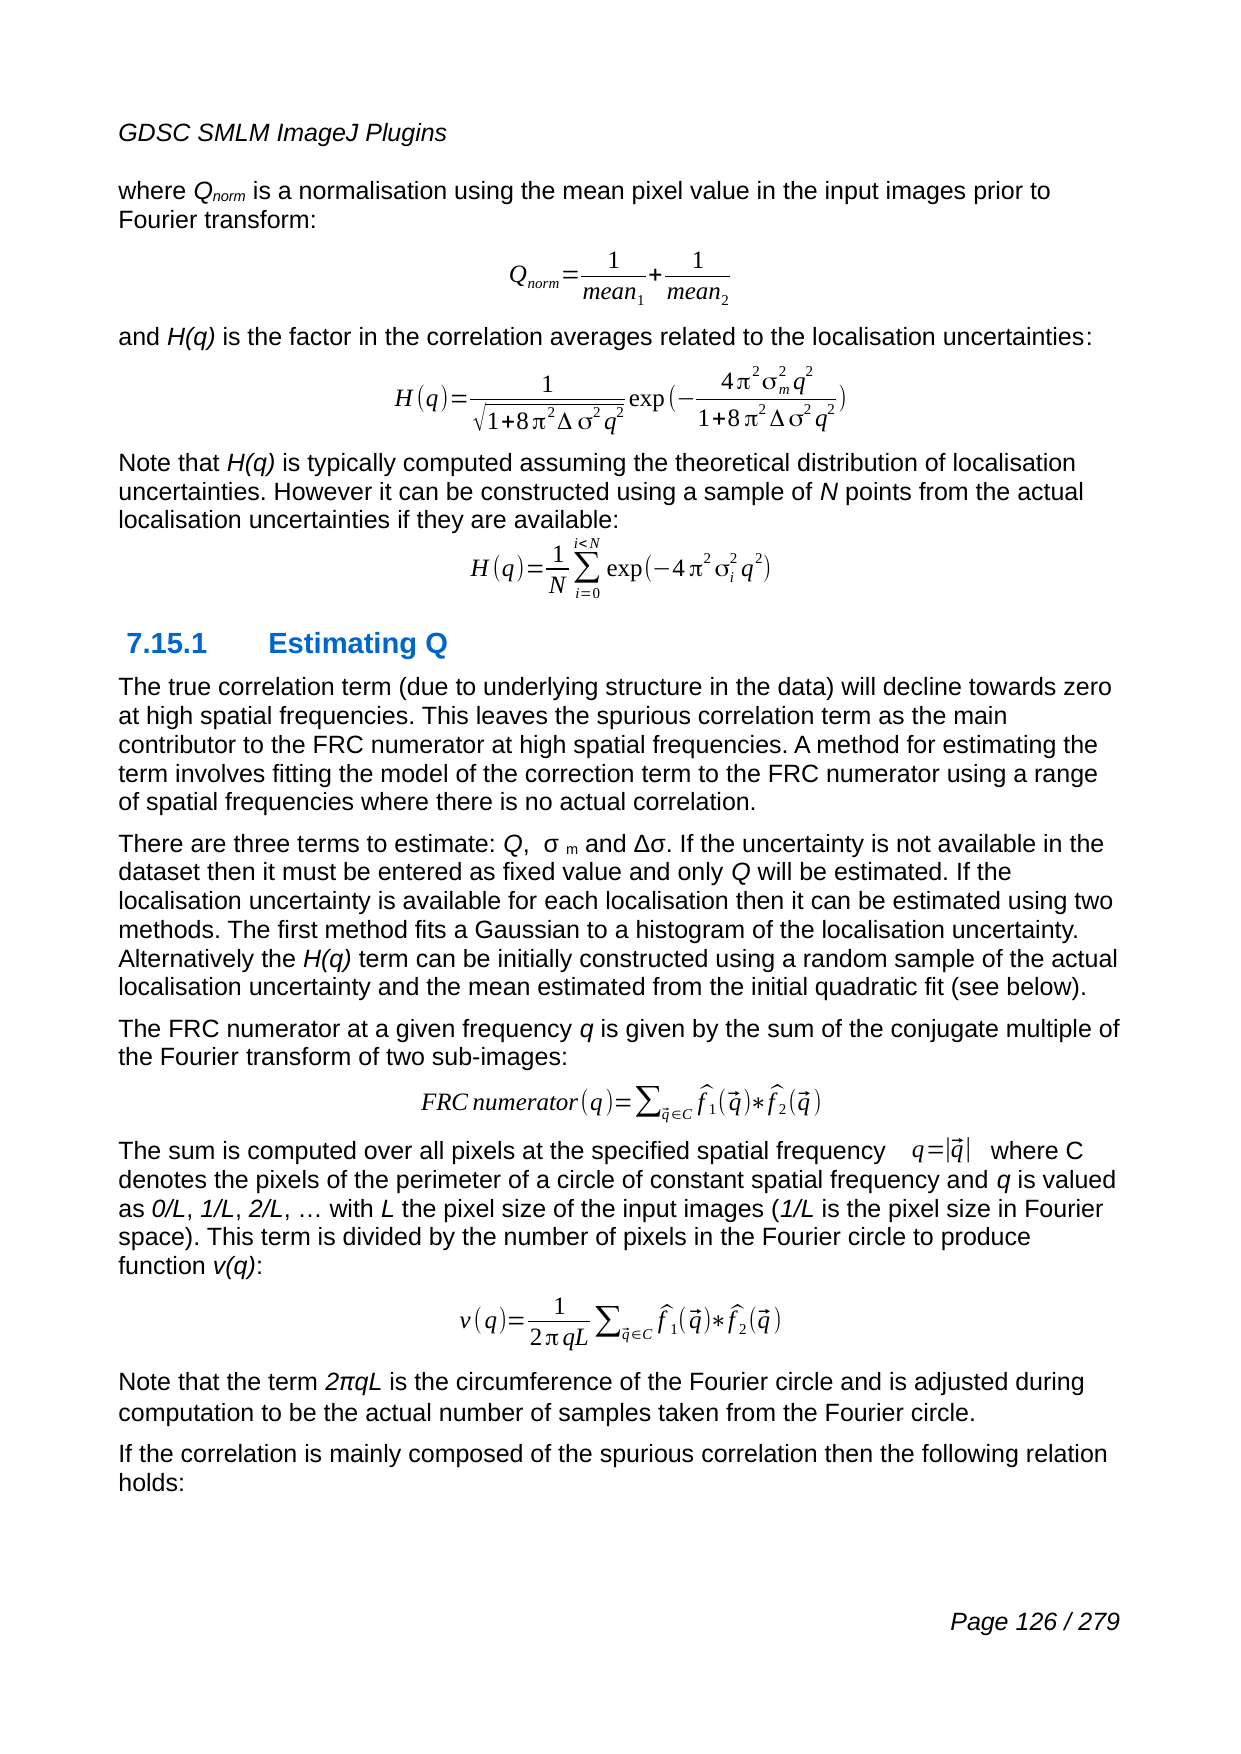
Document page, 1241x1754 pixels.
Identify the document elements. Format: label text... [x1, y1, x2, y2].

text Note that H(q) is typically computed assuming the theoretical distribution of localisation uncertainties. However it can be constructed using a sample of N points from the actual localisation uncertainties if they are available: [118, 448, 1122, 534]
text There are three terms to estimate: Q, σ m and Δσ. If the uncertainty is not available in the dataset then it must be entered as fixed value and only Q will be estimated. If the localisation uncertainty is available for each localisation then it can be estimated using two methods. The first method fits a Gaussian to a histogram of the localisation uncertainty. Alternatively the H(q) term can be initially constructed using a random sample of the actual localisation uncertainty and the mean estimated from the initial quadratic fit (see below). [118, 828, 1122, 1001]
text If the correlation is mainly composed of the spurious correlation then the following relation holds: [118, 1439, 1122, 1497]
text and H(q) is the factor in the correlation averages related to the localisation uncertainties: [118, 322, 1122, 350]
text The sum is computed over all pixels at the specified spatial frequency where C denotes the pixels of the perimeter of a circle of constant spatial frequency and q is valued as 0/L, 1/L, 2/L, … with L the pixel size of the input images (1/L is the pixel size in Fourier space). This term is divided by the number of pixels in the Fourier circle to produce function v(q): [118, 1136, 1122, 1280]
text The FRC numerator at a given frequency q is given by the sum of the conjugate multiple of the Fourier transform of two sub-images: [118, 1013, 1122, 1071]
text The true correlation term (due to underlying structure in the data) will decline towards zero at high spatial frequencies. This leaves the spurious correlation term as the main contributor to the FRC numerator at high spatial frequencies. A method for estimating the term involves fitting the model of the correction term to the FRC numerator using a range of spatial frequencies where there is no actual correlation. [118, 672, 1122, 816]
text Note that the term 2πqL is the circumference of the Fourier circle and is adjusted during computation to be the actual number of samples taken from the Fourier circle. [118, 1364, 1122, 1427]
text where Qnorm is a normalisation using the mean pixel value in the input images prior to Fourier transform: [118, 176, 1122, 234]
subtitle Estimating Q [118, 626, 1122, 660]
